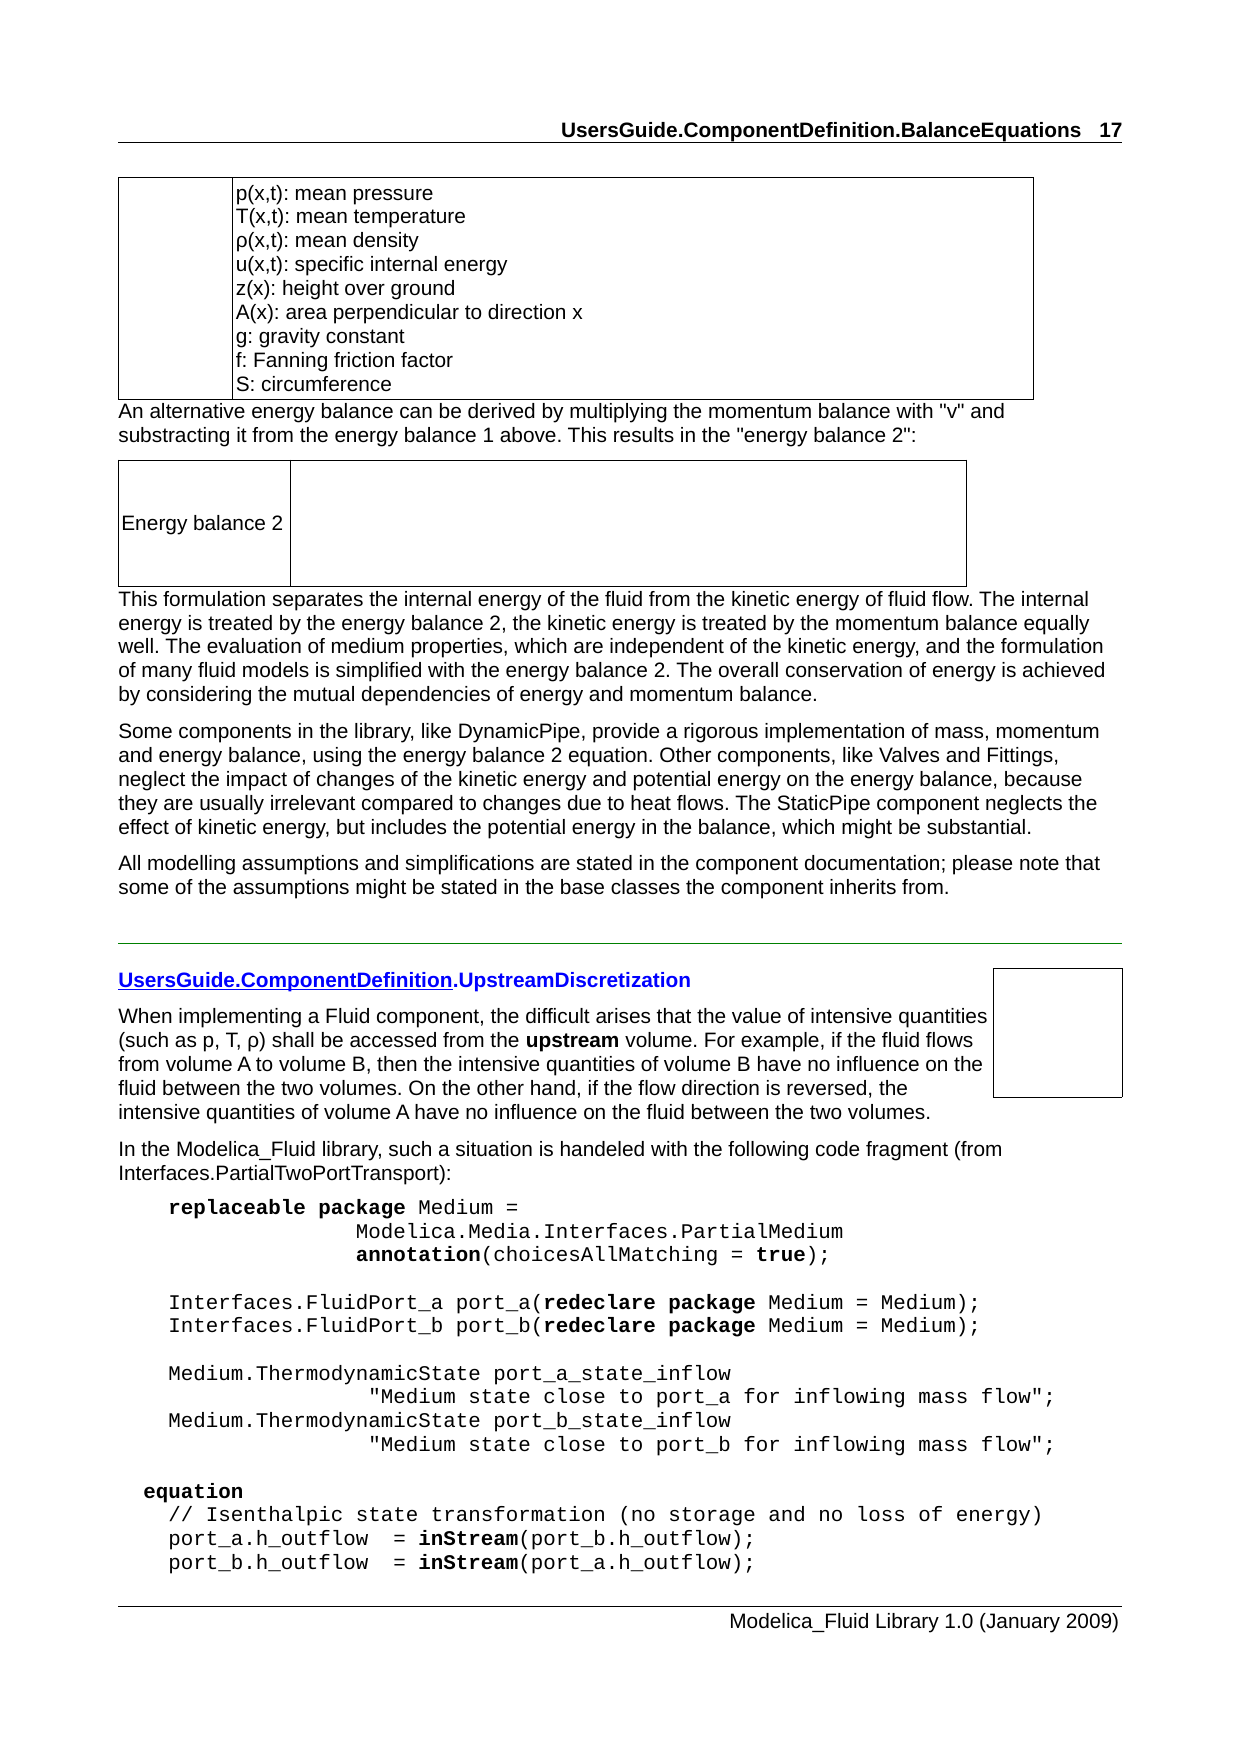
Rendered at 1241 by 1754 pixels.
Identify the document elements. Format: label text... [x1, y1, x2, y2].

text An alternative energy balance can be derived by multiplying the momentum balance with "v" and substracting it from the energy balance 1 above. This results in the "energy balance 2": [118, 399, 1122, 447]
text When implementing a Fluid component, the difficult arises that the value of intensive quantities (such as p, T, ρ) shall be accessed from the upstream volume. For example, if the fluid flows from volume A to volume B, then the intensive quantities of volume B have no influence on the fluid between the two volumes. On the other hand, if the flow direction is reversed, the intensive quantities of volume A have no influence on the fluid between the two volumes. [118, 1004, 1122, 1124]
text "Medium state close to port_a for inflowing mass flow"; [118, 1386, 1122, 1410]
subtitle UsersGuide.ComponentDefinition.UpstreamDiscretization [118, 968, 993, 992]
subtitle [994, 969, 1122, 992]
table_header [291, 461, 966, 586]
text In the Modelica_Fluid library, such a situation is handeled with the following code fragment (from Interfaces.PartialTwoPortTransport): [118, 1137, 1122, 1184]
text Interfaces.FluidPort_a port_a(redeclare package Medium = Medium); [118, 1292, 1122, 1315]
text annotation(choicesAllMatching = true); [118, 1244, 1122, 1268]
text Modelica.Media.Interfaces.PartialMedium [118, 1221, 1122, 1244]
table_header Energy balance 2 [119, 461, 290, 586]
text Medium.ThermodynamicState port_b_state_inflow [118, 1410, 1122, 1433]
text Medium.ThermodynamicState port_a_state_inflow [118, 1363, 1122, 1386]
text This formulation separates the internal energy of the fluid from the kinetic energy of fluid flow. The internal energy is treated by the energy balance 2, the kinetic energy is treated by the momentum balance equally well. The evaluation of medium properties, which are independent of the kinetic energy, and the formulation of many fluid models is simplified with the energy balance 2. The overall conservation of energy is achieved by considering the mutual dependencies of energy and momentum balance. [118, 586, 1122, 706]
text port_a.h_outflow = inStream(port_b.h_outflow); [118, 1528, 1122, 1552]
table_cell [119, 178, 232, 399]
table_cell p(x,t): mean pressure T(x,t): mean temperature ρ(x,t): mean density u(x,t): specific internal energy z(x): height over ground A(x): area perpendicular to direction x g: gravity constant f: Fanning friction factor S: circumference [233, 178, 1033, 399]
text Some components in the library, like DynamicPipe, provide a rigorous implementation of mass, momentum and energy balance, using the energy balance 2 equation. Other components, like Valves and Fittings, neglect the impact of changes of the kinetic energy and potential energy on the energy balance, because they are usually irrelevant compared to changes due to heat flows. The StaticPipe component neglects the effect of kinetic energy, but includes the potential energy in the balance, which might be substantial. [118, 719, 1122, 838]
text replaceable package Medium = [118, 1197, 1122, 1221]
text equation [118, 1481, 1122, 1504]
text All modelling assumptions and simplifications are stated in the component documentation; please note that some of the assumptions might be stated in the base classes the component inherits from. [118, 851, 1122, 899]
text "Medium state close to port_b for inflowing mass flow"; [118, 1433, 1122, 1457]
text // Isenthalpic state transformation (no storage and no loss of energy) [118, 1504, 1122, 1528]
text Interfaces.FluidPort_b port_b(redeclare package Medium = Medium); [118, 1315, 1122, 1339]
text port_b.h_outflow = inStream(port_a.h_outflow); [118, 1552, 1122, 1575]
